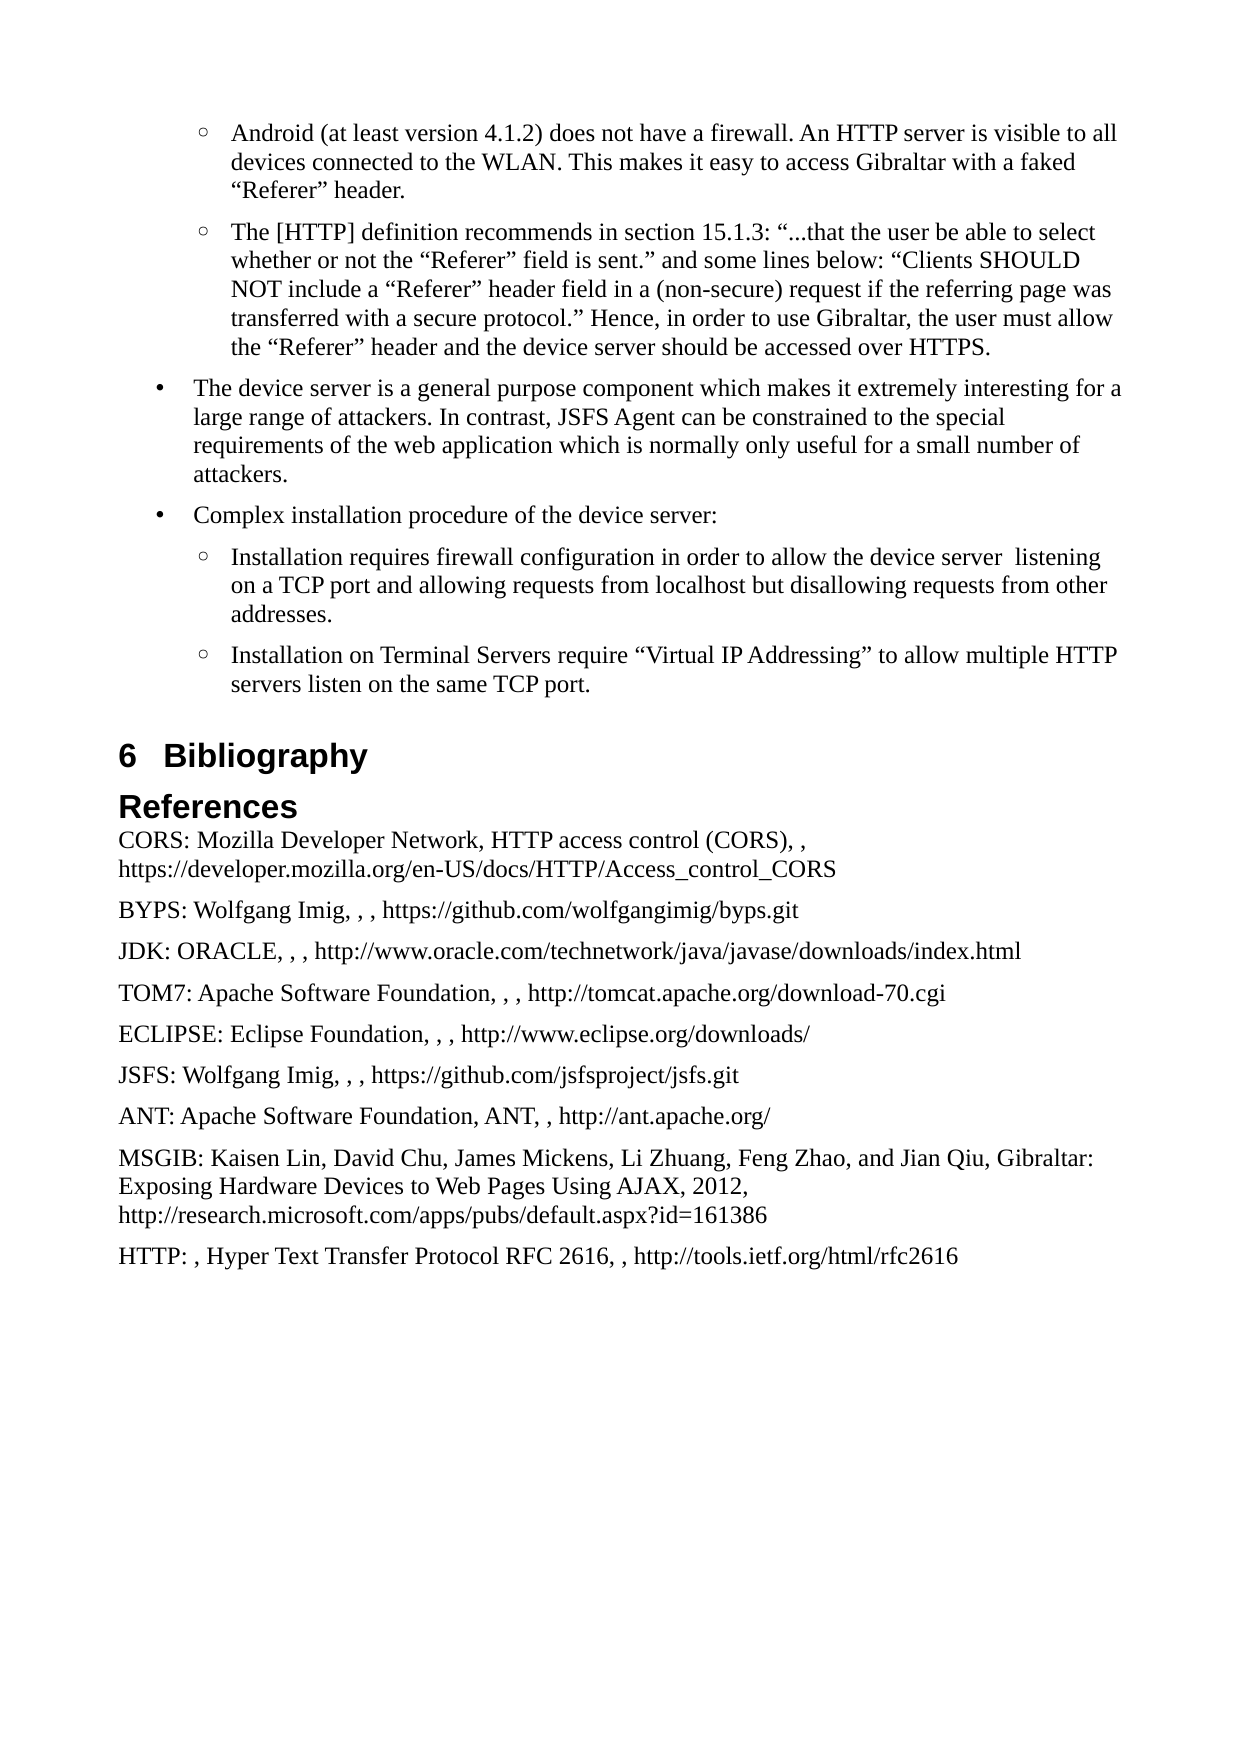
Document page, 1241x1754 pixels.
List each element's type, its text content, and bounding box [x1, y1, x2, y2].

list The device server is a general purpose component which makes it extremely interesting for a large range of attackers. In contrast, JSFS Agent can be constrained to the special requirements of the web application which is normally only useful for a small number of attackers. [156, 373, 1122, 488]
text ECLIPSE: Eclipse Foundation, , , http://www.eclipse.org/downloads/ [118, 1019, 1122, 1048]
text BYPS: Wolfgang Imig, , , https://github.com/wolfgangimig/byps.git [118, 895, 1122, 924]
text JSFS: Wolfgang Imig, , , https://github.com/jsfsproject/jsfs.git [118, 1060, 1122, 1089]
list Complex installation procedure of the device server: [156, 501, 1122, 529]
text MSGIB: Kaisen Lin, David Chu, James Mickens, Li Zhuang, Feng Zhao, and Jian Qiu, Gibraltar: Exposing Hardware Devices to Web Pages Using AJAX, 2012, http://research.microsoft.com/apps/pubs/default.aspx?id=161386 [118, 1143, 1122, 1229]
text ANT: Apache Software Foundation, ANT, , http://ant.apache.org/ [118, 1101, 1122, 1130]
subtitle References [118, 787, 1122, 825]
text JDK: ORACLE, , , http://www.oracle.com/technetwork/java/javase/downloads/index.html [118, 936, 1122, 965]
text HTTP: , Hyper Text Transfer Protocol RFC 2616, , http://tools.ietf.org/html/rfc2616 [118, 1241, 1122, 1270]
list Installation requires firewall configuration in order to allow the device server listening on a TCP port and allowing requests from localhost but disallowing requests from other addresses. [193, 542, 1122, 628]
list Installation on Terminal Servers require “Virtual IP Addressing” to allow multiple HTTP servers listen on the same TCP port. [193, 641, 1122, 698]
list Android (at least version 4.1.2) does not have a firewall. An HTTP server is visible to all devices connected to the WLAN. This makes it easy to access Gibraltar with a faked “Referer” header. [193, 118, 1122, 204]
list The [HTTP] definition recommends in section 15.1.3: “...that the user be able to select whether or not the “Referer” field is sent.” and some lines below: “Clients SHOULD NOT include a “Referer” header field in a (non-secure) request if the referring page was transferred with a secure protocol.” Hence, in order to use Gibraltar, the user must allow the “Referer” header and the device server should be accessed over HTTPS. [193, 217, 1122, 361]
text TOM7: Apache Software Foundation, , , http://tomcat.apache.org/download-70.cgi [118, 978, 1122, 1006]
text CORS: Mozilla Developer Network, HTTP access control (CORS), , https://developer.mozilla.org/en-US/docs/HTTP/Access_control_CORS [118, 825, 1122, 883]
subtitle Bibliography [118, 736, 1122, 774]
